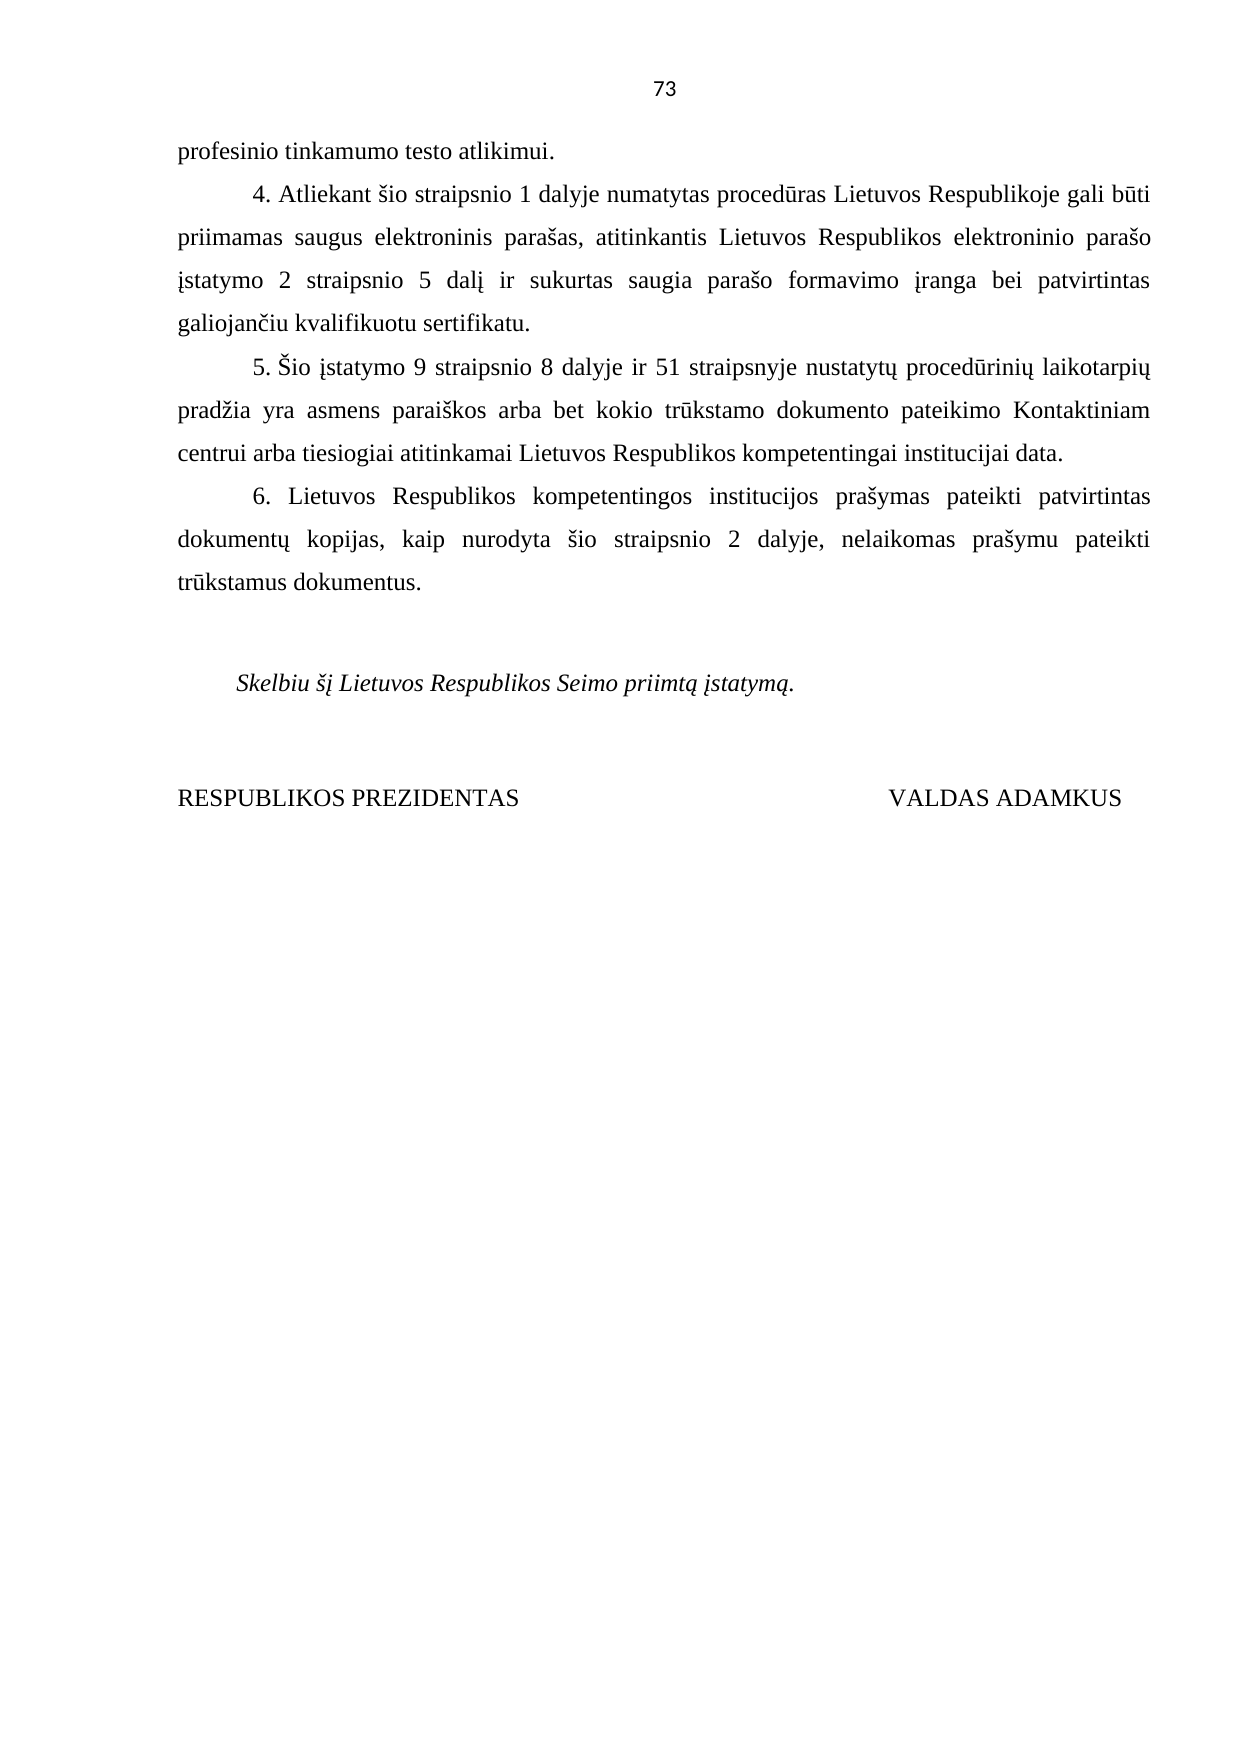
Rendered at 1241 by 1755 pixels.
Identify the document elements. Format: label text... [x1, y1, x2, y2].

text 4. Atliekant šio straipsnio 1 dalyje numatytas procedūras Lietuvos Respublikoje gali būti priimamas saugus elektroninis parašas, atitinkantis Lietuvos Respublikos elektroninio parašo įstatymo 2 straipsnio 5 dalį ir sukurtas saugia parašo formavimo įranga bei patvirtintas galiojančiu kvalifikuotu sertifikatu. [177, 179, 1152, 337]
text 6. Lietuvos Respublikos kompetentingos institucijos prašymas pateikti patvirtintas dokumentų kopijas, kaip nurodyta šio straipsnio 2 dalyje, nelaikomas prašymu pateikti trūkstamus dokumentus. [177, 481, 1152, 596]
text 5. Šio įstatymo 9 straipsnio 8 dalyje ir 51 straipsnyje nustatytų procedūrinių laikotarpių pradžia yra asmens paraiškos arba bet kokio trūkstamo dokumento pateikimo Kontaktiniam centrui arba tiesiogiai atitinkamai Lietuvos Respublikos kompetentingai institucijai data. [177, 352, 1152, 467]
text profesinio tinkamumo testo atlikimui. [177, 136, 1152, 165]
text RESPUBLIKOS PREZIDENTAS VALDAS ADAMKUS [177, 783, 1152, 812]
text Skelbiu šį Lietuvos Respublikos Seimo priimtą įstatymą. [177, 668, 1152, 697]
